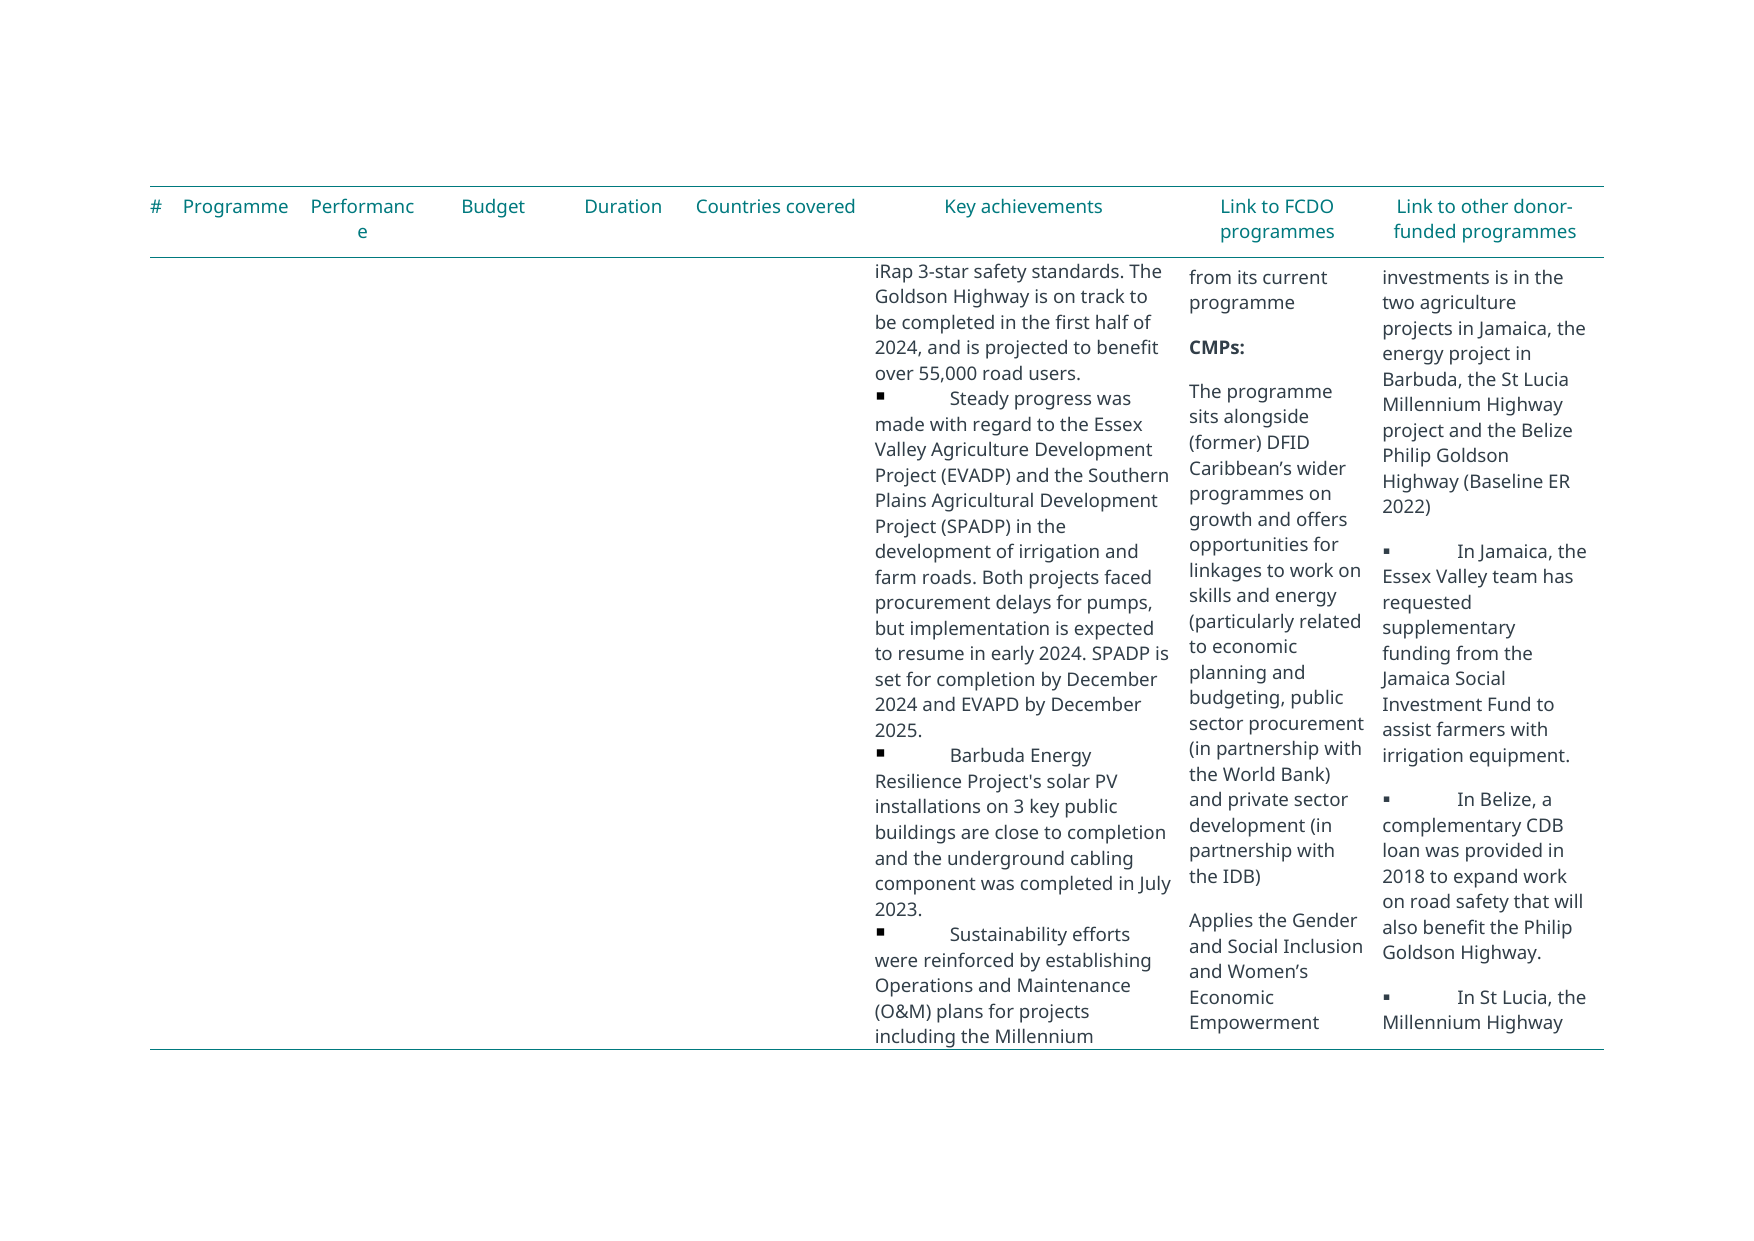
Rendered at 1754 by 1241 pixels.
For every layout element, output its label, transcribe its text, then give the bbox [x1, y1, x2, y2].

table_cell [569, 258, 693, 1049]
table_header Countries covered [694, 187, 874, 257]
table_cell [694, 258, 874, 1049]
table_cell [433, 258, 569, 1049]
table_cell from its current programme CMPs: The programme sits alongside (former) DFID Caribbean’s wider programmes on growth and offers opportunities for linkages to work on skills and energy (particularly related to economic planning and budgeting, public sector procurement (in partnership with the World Bank) and private sector development (in partnership with the IDB) Applies the Gender and Social Inclusion and Women’s Economic Empowerment [1189, 258, 1382, 1049]
table_header Budget [433, 187, 569, 257]
table_header Link to FCDO programmes [1189, 187, 1382, 257]
table_header Programme [180, 187, 308, 257]
table_header Performance [308, 187, 433, 257]
table_cell [180, 258, 308, 1049]
table_cell [308, 258, 433, 1049]
table_cell [150, 258, 180, 1049]
table_cell iRap 3-star safety standards. The Goldson Highway is on track to be completed in the first half of 2024, and is projected to benefit over 55,000 road users. Steady progress was made with regard to the Essex Valley Agriculture Development Project (EVADP) and the Southern Plains Agricultural Development Project (SPADP) in the development of irrigation and farm roads. Both projects faced procurement delays for pumps, but implementation is expected to resume in early 2024. SPADP is set for completion by December 2024 and EVAPD by December 2025. Barbuda Energy Resilience Project's solar PV installations on 3 key public buildings are close to completion and the underground cabling component was completed in July 2023. Sustainability efforts were reinforced by establishing Operations and Maintenance (O&M) plans for projects including the Millennium [875, 258, 1189, 1049]
table_header Key achievements [875, 187, 1189, 257]
table_cell investments is in the two agriculture projects in Jamaica, the energy project in Barbuda, the St Lucia Millennium Highway project and the Belize Philip Goldson Highway (Baseline ER 2022) In Jamaica, the Essex Valley team has requested supplementary funding from the Jamaica Social Investment Fund to assist farmers with irrigation equipment. In Belize, a complementary CDB loan was provided in 2018 to expand work on road safety that will also benefit the Philip Goldson Highway. In St Lucia, the Millennium Highway [1382, 258, 1604, 1049]
table_header Link to other donor-funded programmes [1382, 187, 1604, 257]
table_header # [150, 187, 180, 257]
table_header Duration [569, 187, 693, 257]
